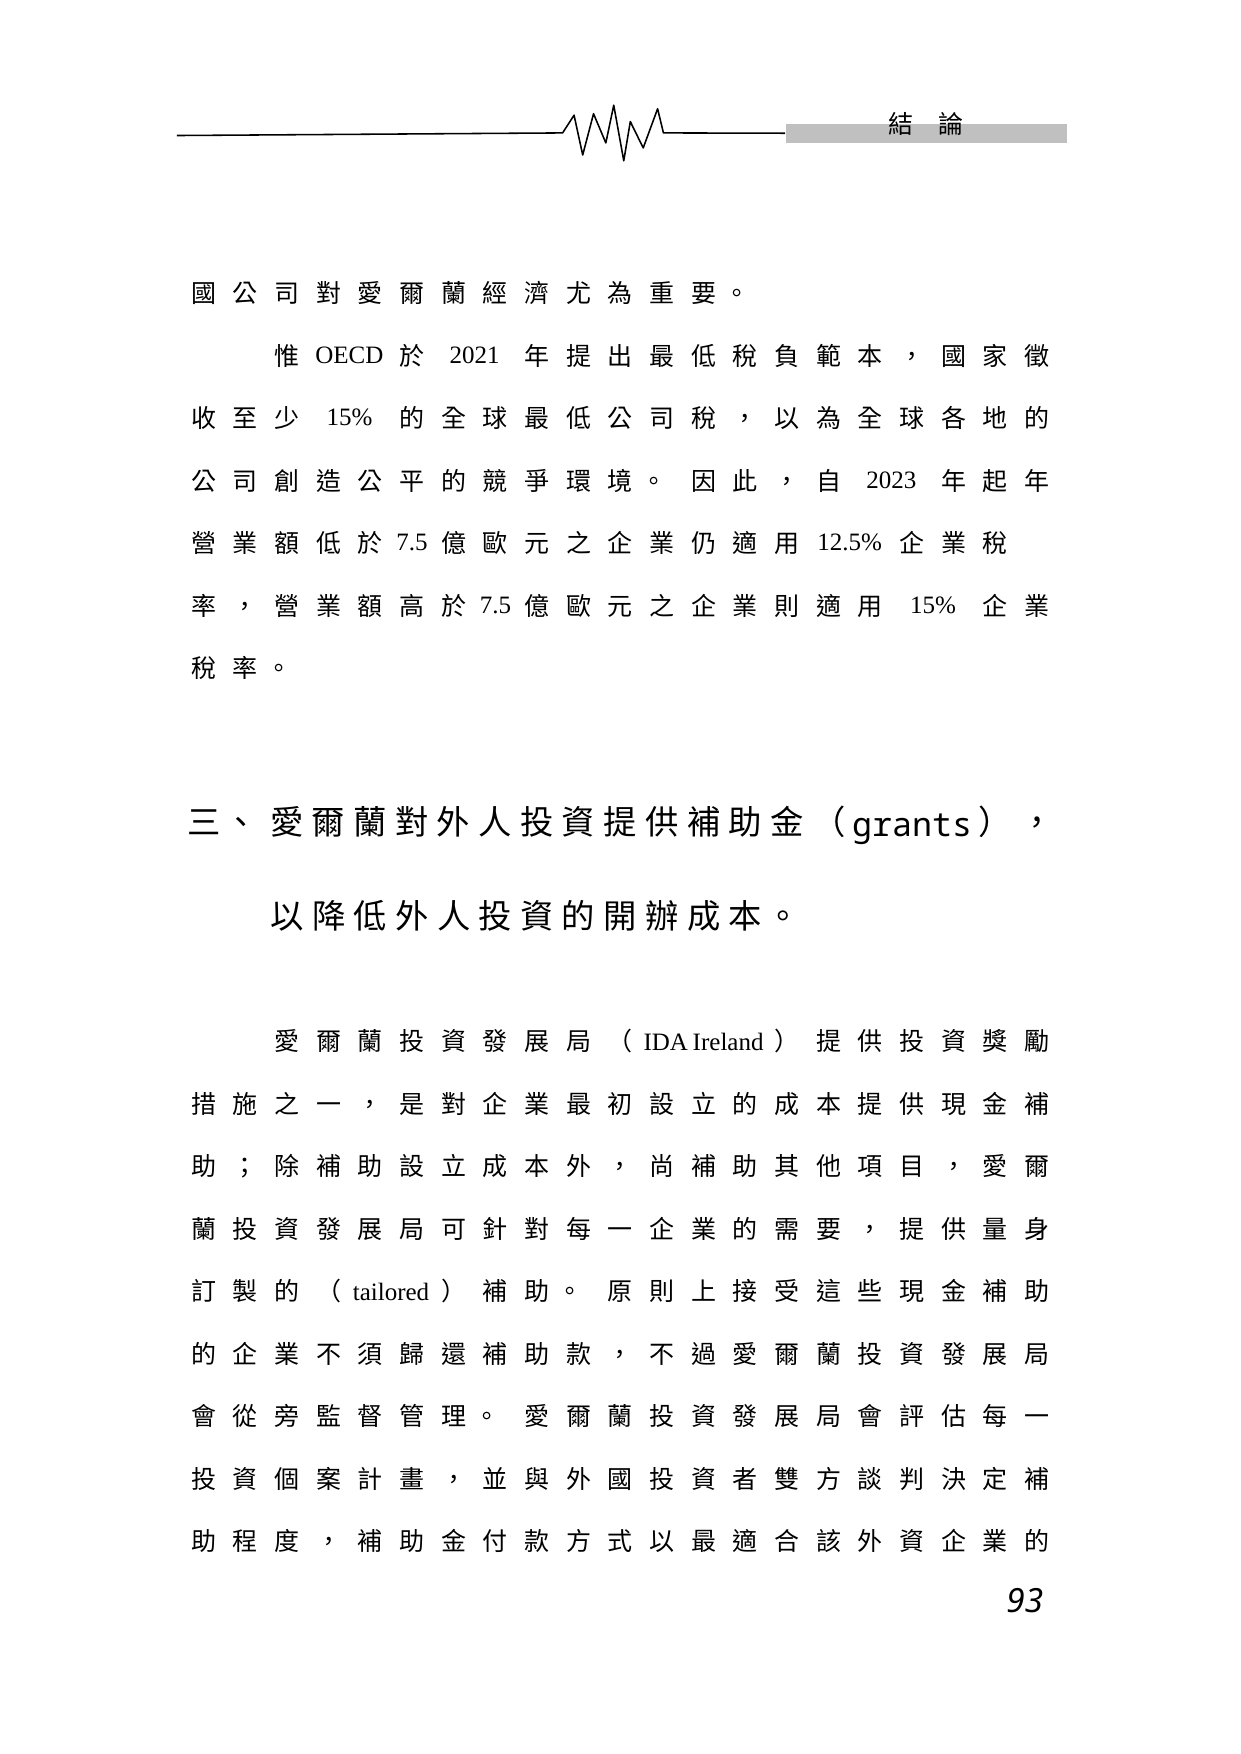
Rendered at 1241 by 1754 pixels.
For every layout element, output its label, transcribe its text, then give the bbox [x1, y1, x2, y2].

text 三、愛爾蘭對外人投資提供補助金（grants），以降低外人投資的開辦成本。 [183, 750, 1058, 938]
text 國公司對愛爾蘭經濟尤為重要。 [183, 250, 1058, 313]
text 惟OECD於2021年提出最低稅負範本，國家徵收至少15%的全球最低公司稅，以為全球各地的公司創造公平的競爭環境。因此，自2023年起年營業額低於7.5億歐元之企業仍適用12.5%企業稅率，營業額高於7.5億歐元之企業則適用15%企業稅率。 [183, 313, 1058, 688]
text 愛爾蘭投資發展局（IDA Ireland）提供投資獎勵措施之一，是對企業最初設立的成本提供現金補助；除補助設立成本外，尚補助其他項目，愛爾蘭投資發展局可針對每一企業的需要，提供量身訂製的（tailored）補助。原則上接受這些現金補助的企業不須歸還補助款，不過愛爾蘭投資發展局會從旁監督管理。愛爾蘭投資發展局會評估每一投資個案計畫，並與外國投資者雙方談判決定補助程度，補助金付款方式以最適合該外資企業的 [183, 1000, 1058, 1563]
